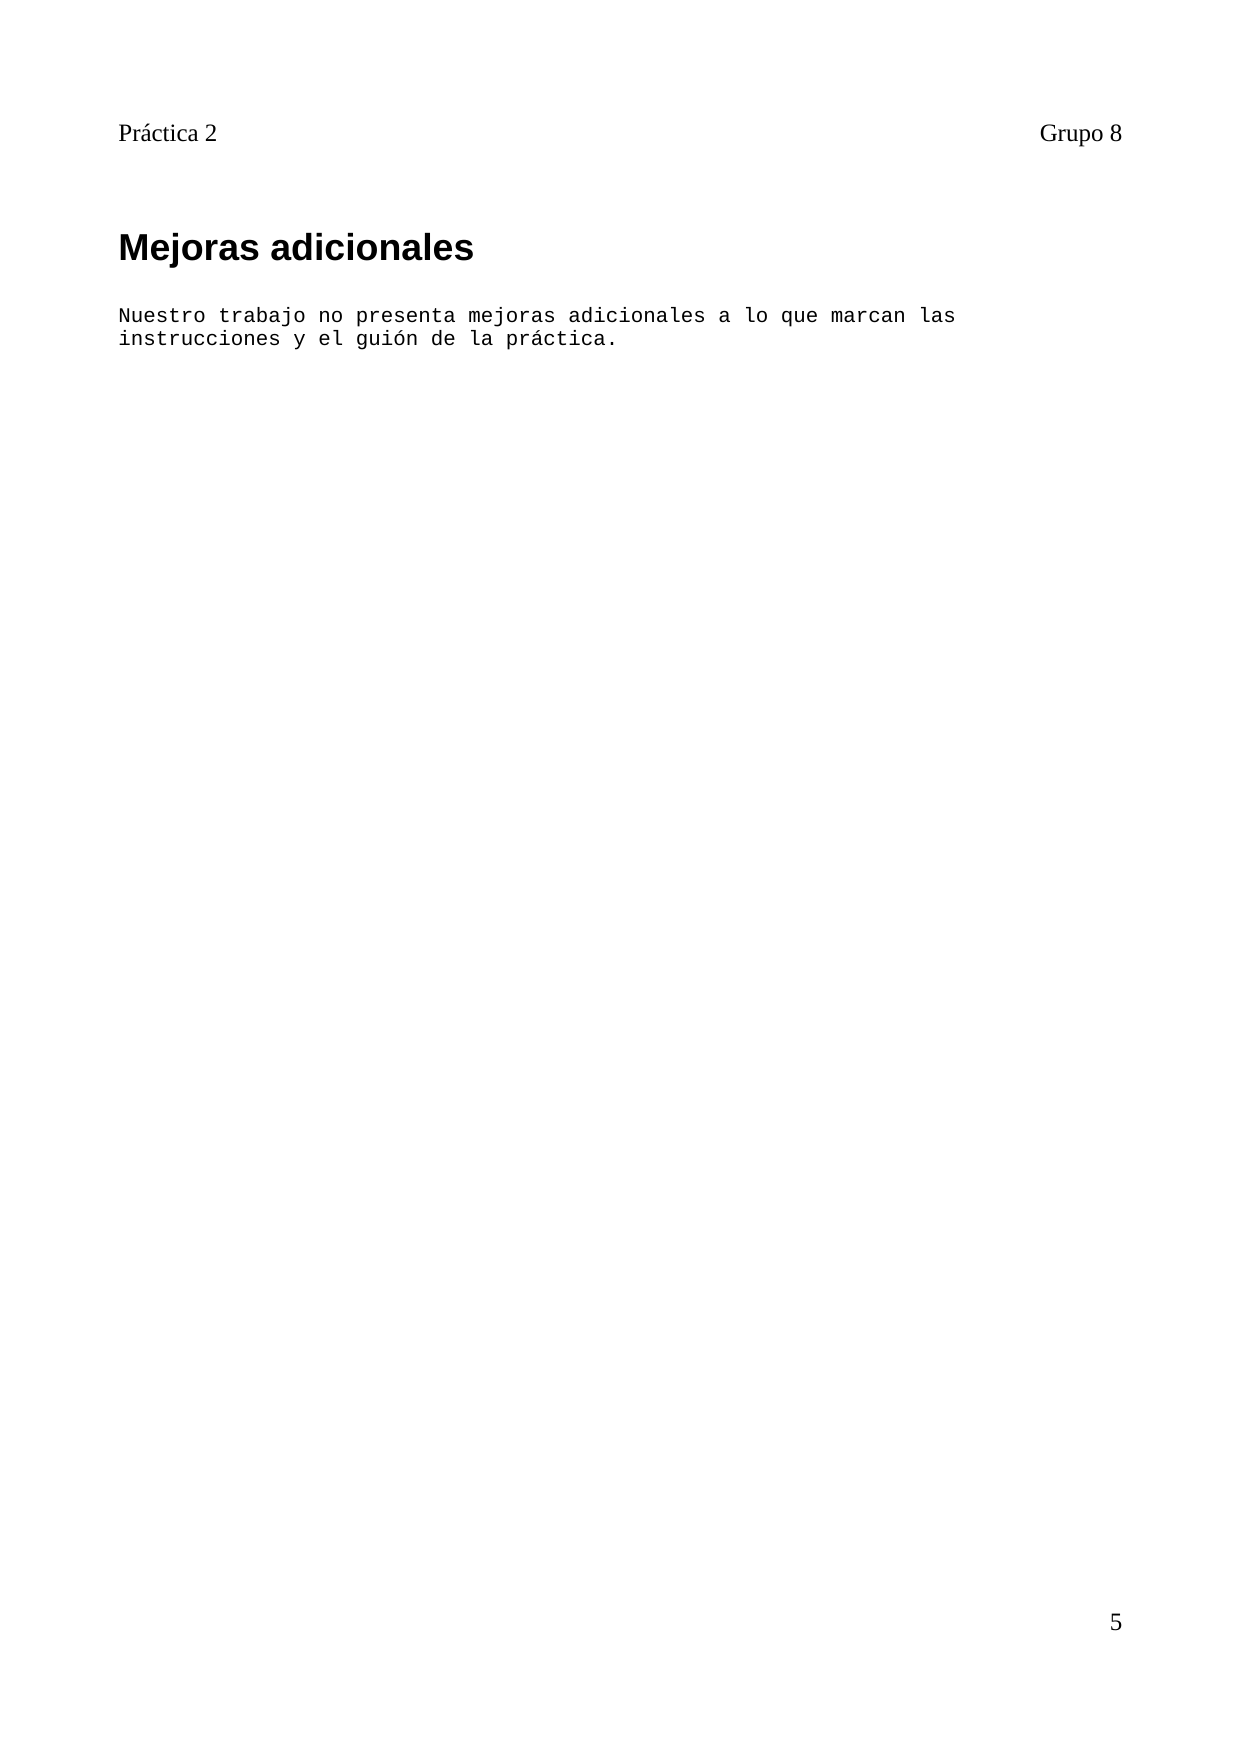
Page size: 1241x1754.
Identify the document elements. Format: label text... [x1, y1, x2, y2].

text Nuestro trabajo no presenta mejoras adicionales a lo que marcan las instrucciones y el guión de la práctica. [118, 305, 1122, 352]
subtitle Mejoras adicionales [118, 226, 1122, 269]
